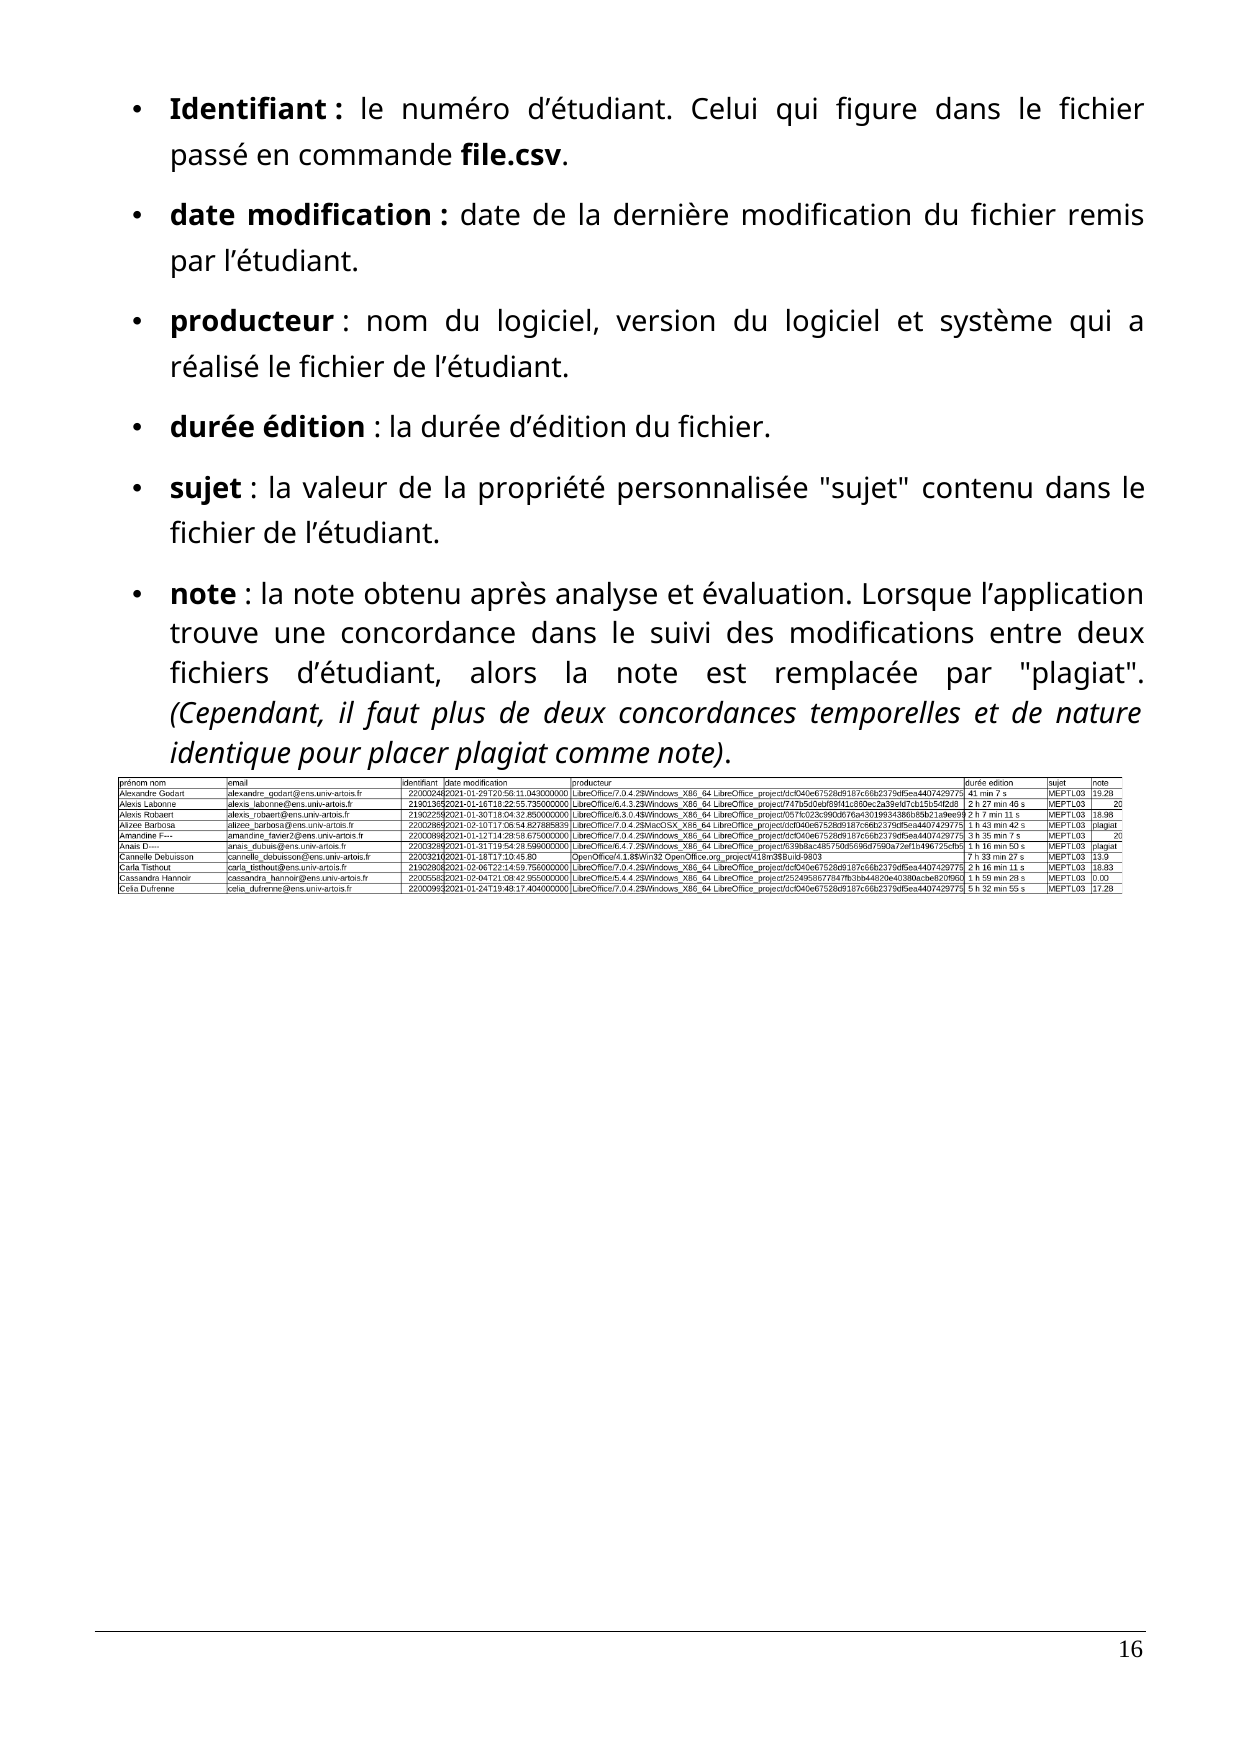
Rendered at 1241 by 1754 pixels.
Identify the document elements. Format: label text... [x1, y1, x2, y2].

picture [118, 777, 1123, 894]
list producteur : nom du logiciel, version du logiciel et système qui a réalisé le fichier de l’étudiant. [132, 301, 1146, 386]
list durée édition : la durée d’édition du fichier. [132, 407, 1146, 446]
list note : la note obtenu après analyse et évaluation. Lorsque l’application trouve une concordance dans le suivi des modifications entre deux fichiers d’étudiant, alors la note est remplacée par "plagiat". (Cependant, il faut plus de deux concordances temporelles et de nature identique pour placer plagiat comme note). [132, 573, 1146, 772]
list sujet : la valeur de la propriété personnalisée "sujet" contenu dans le fichier de l’étudiant. [132, 467, 1146, 552]
list date modification : date de la dernière modification du fichier remis par l’étudiant. [132, 194, 1146, 280]
list Identifiant : le numéro d’étudiant. Celui qui figure dans le fichier passé en commande file.csv. [132, 88, 1146, 174]
